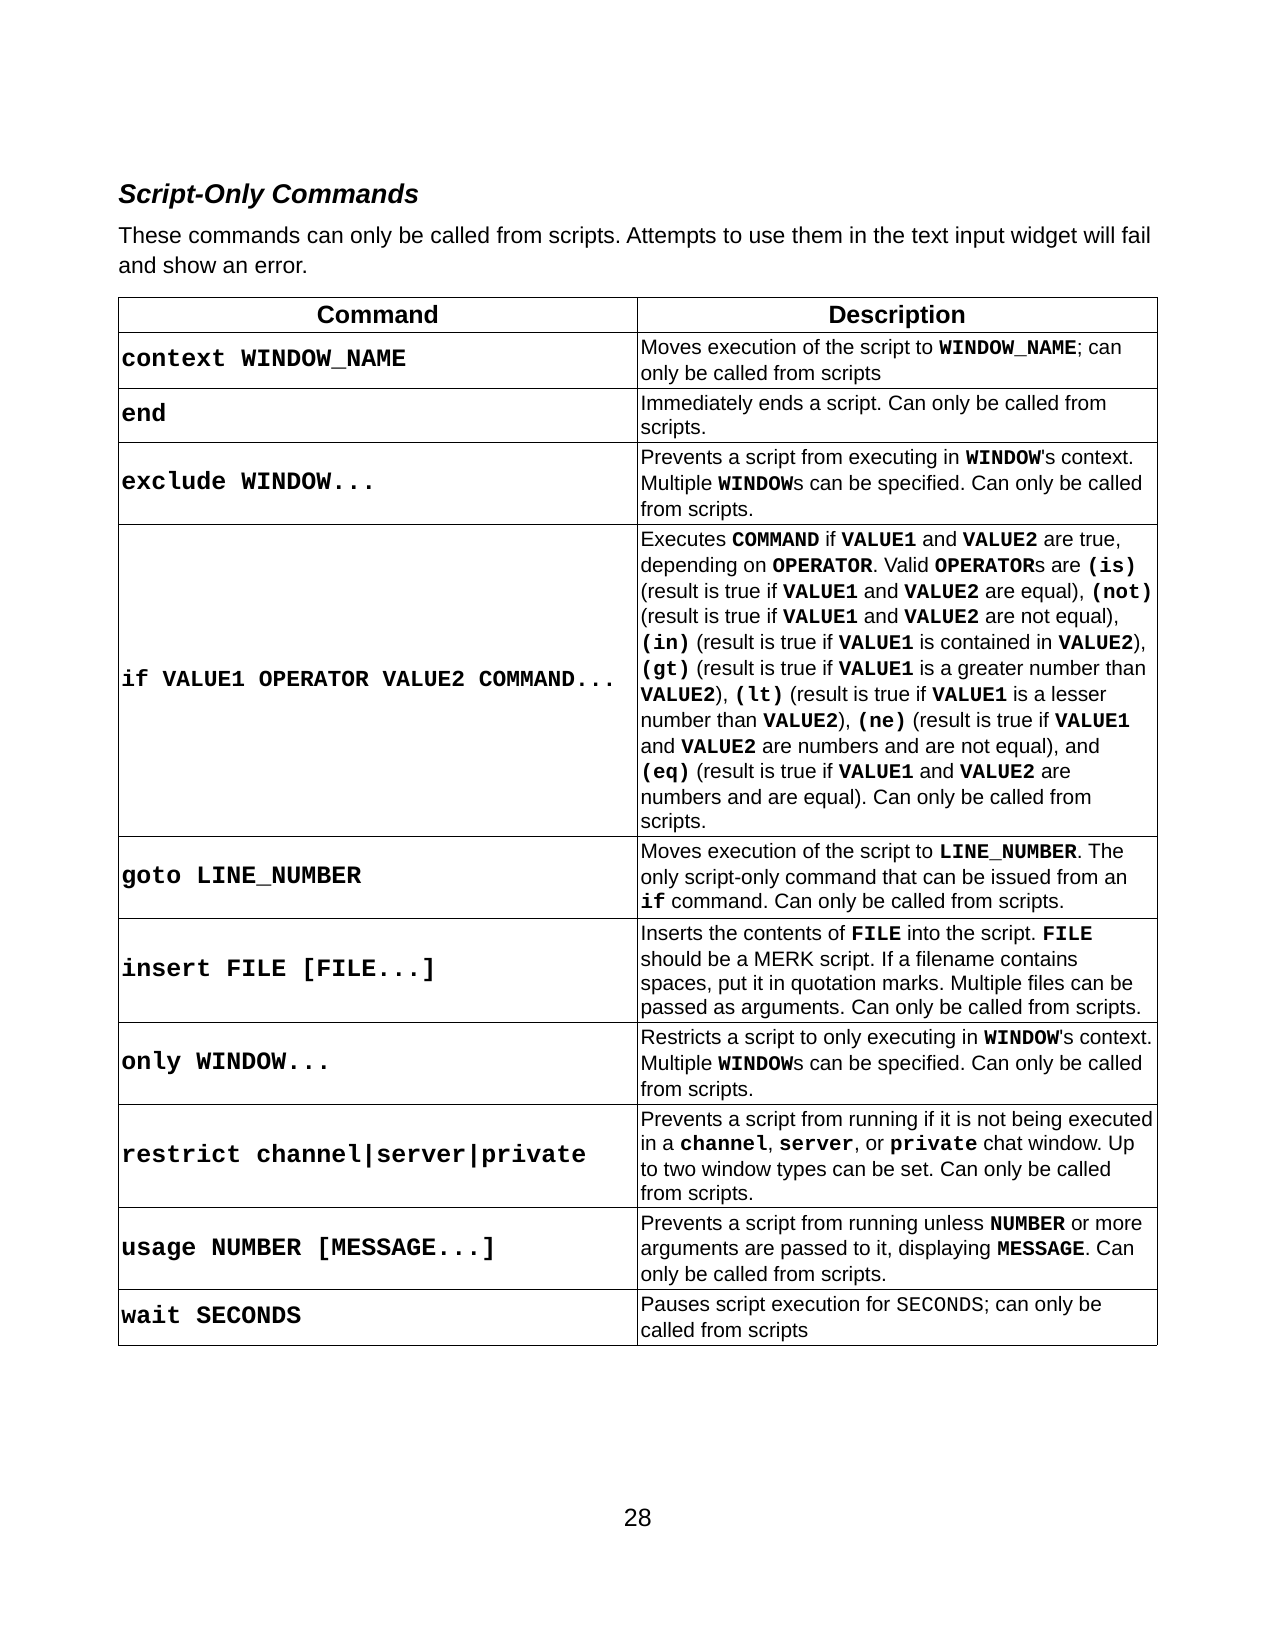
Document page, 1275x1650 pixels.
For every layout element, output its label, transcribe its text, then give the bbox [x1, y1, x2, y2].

table_cell end [119, 389, 637, 442]
table_cell Inserts the contents of FILE into the script. FILE should be a MERK script. If a filename contains spaces, put it in quotation marks. Multiple files can be passed as arguments. Can only be called from scripts. [638, 919, 1157, 1022]
table_cell usage NUMBER [MESSAGE...] [119, 1208, 637, 1289]
table_cell if VALUE1 OPERATOR VALUE2 COMMAND... [119, 525, 637, 836]
table_cell Prevents a script from running unless NUMBER or more arguments are passed to it, displaying MESSAGE. Can only be called from scripts. [638, 1208, 1157, 1289]
subtitle Script-Only Commands [118, 178, 1157, 209]
table_header Command [119, 298, 637, 332]
table_cell goto LINE_NUMBER [119, 837, 637, 918]
table_cell only WINDOW... [119, 1023, 637, 1103]
table_cell insert FILE [FILE...] [119, 919, 637, 1022]
table_cell restrict channel|server|private [119, 1105, 637, 1207]
table_cell wait SECONDS [119, 1290, 637, 1345]
table_cell Prevents a script from executing in WINDOW's context. Multiple WINDOWs can be specified. Can only be called from scripts. [638, 443, 1157, 524]
table_cell Moves execution of the script to LINE_NUMBER. The only script-only command that can be issued from an if command. Can only be called from scripts. [638, 837, 1157, 918]
table_cell Restricts a script to only executing in WINDOW's context. Multiple WINDOWs can be specified. Can only be called from scripts. [638, 1023, 1157, 1103]
table_cell Pauses script execution for SECONDS; can only be called from scripts [638, 1290, 1157, 1345]
table_cell Prevents a script from running if it is not being executed in a channel, server, or private chat window. Up to two window types can be set. Can only be called from scripts. [638, 1105, 1157, 1207]
table_cell Moves execution of the script to WINDOW_NAME; can only be called from scripts [638, 333, 1157, 388]
table_cell exclude WINDOW... [119, 443, 637, 524]
table_cell context WINDOW_NAME [119, 333, 637, 388]
table_cell Immediately ends a script. Can only be called from scripts. [638, 389, 1157, 442]
text These commands can only be called from scripts. Attempts to use them in the text input widget will fail and show an error. [118, 222, 1157, 278]
table_header Description [638, 298, 1157, 332]
table_cell Executes COMMAND if VALUE1 and VALUE2 are true, depending on OPERATOR. Valid OPERATORs are (is) (result is true if VALUE1 and VALUE2 are equal), (not) (result is true if VALUE1 and VALUE2 are not equal), (in) (result is true if VALUE1 is contained in VALUE2), (gt) (result is true if VALUE1 is a greater number than VALUE2), (lt) (result is true if VALUE1 is a lesser number than VALUE2), (ne) (result is true if VALUE1 and VALUE2 are numbers and are not equal), and (eq) (result is true if VALUE1 and VALUE2 are numbers and are equal). Can only be called from scripts. [638, 525, 1157, 836]
